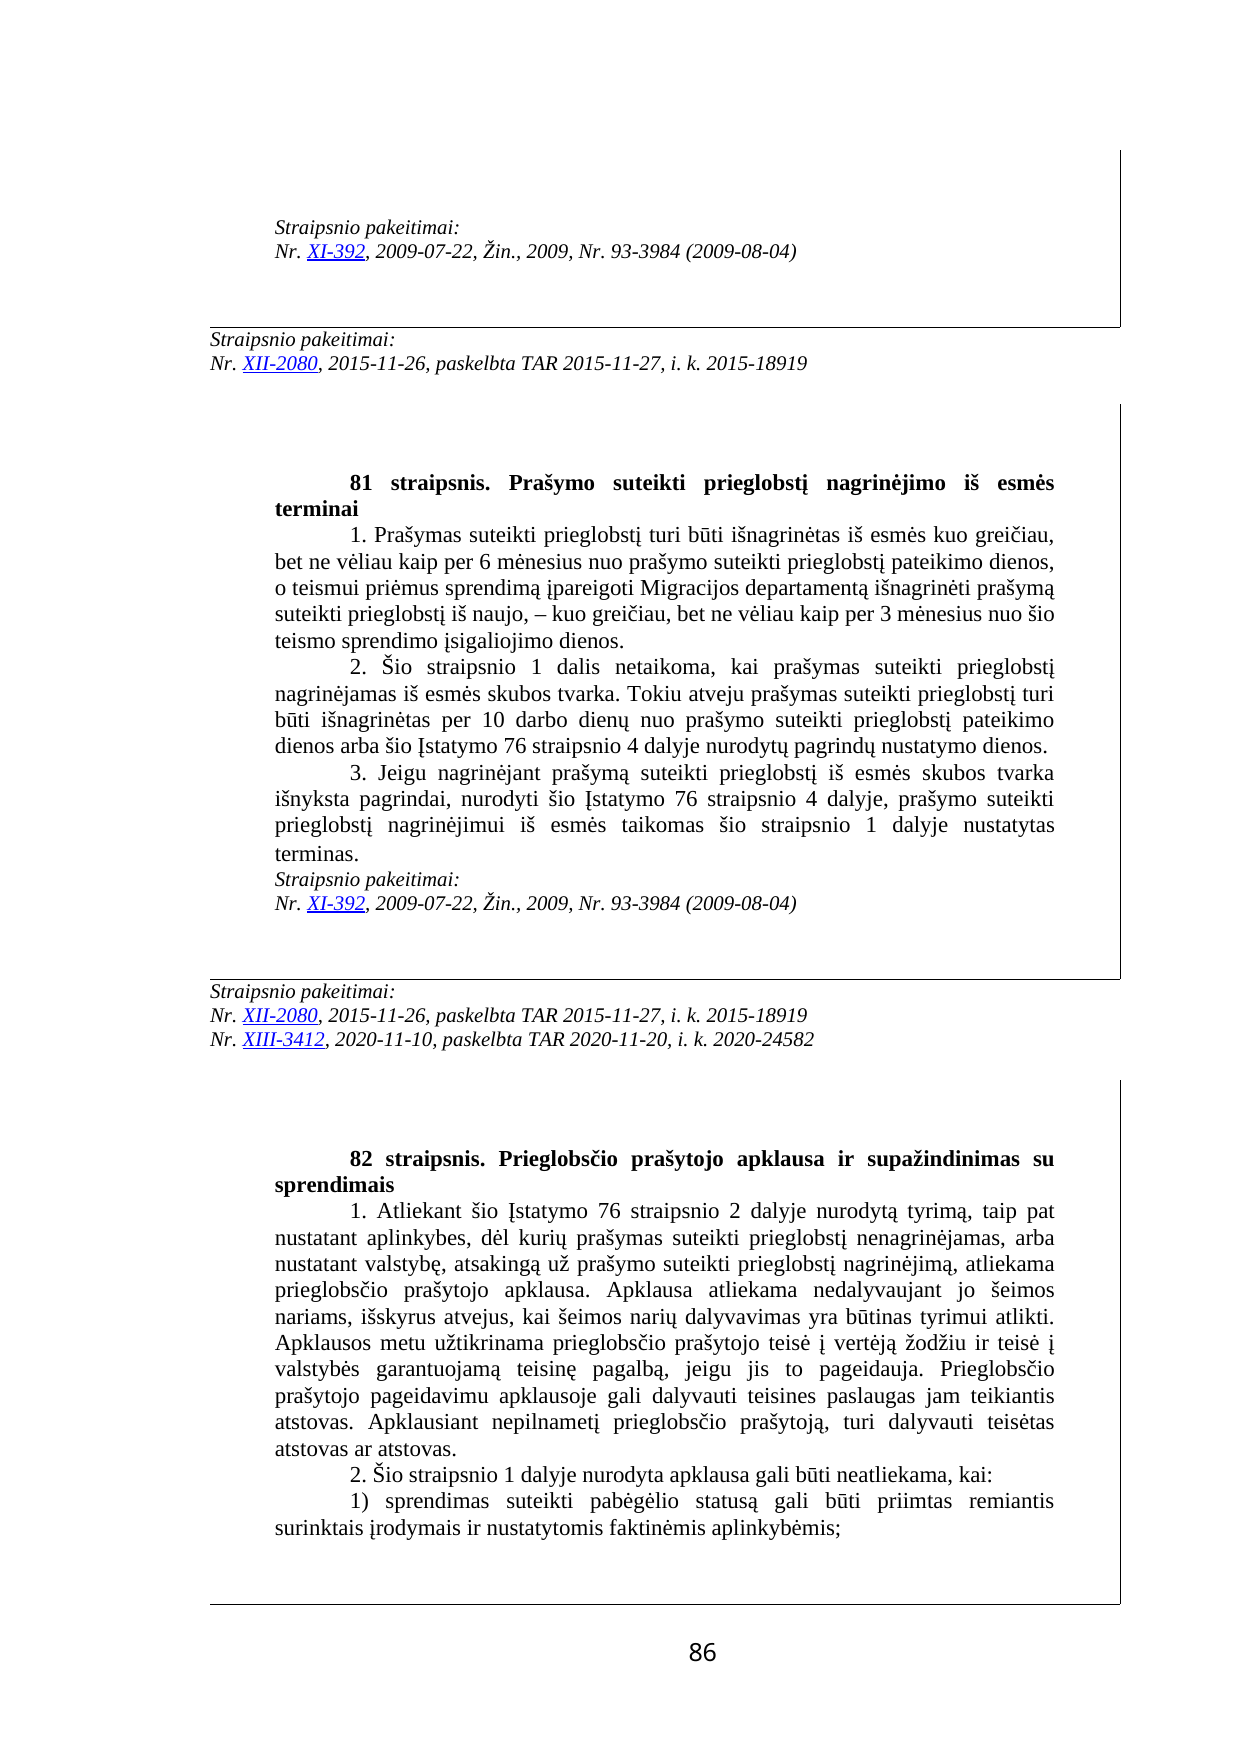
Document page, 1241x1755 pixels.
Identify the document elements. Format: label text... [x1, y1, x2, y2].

text 2. Šio straipsnio 1 dalyje nurodyta apklausa gali būti neatliekama, kai: [210, 1461, 1120, 1487]
text 2. Šio straipsnio 1 dalis netaikoma, kai prašymas suteikti prieglobstį nagrinėjamas iš esmės skubos tvarka. Tokiu atveju prašymas suteikti prieglobstį turi būti išnagrinėtas per 10 darbo dienų nuo prašymo suteikti prieglobstį pateikimo dienos arba šio Įstatymo 76 straipsnio 4 dalyje nurodytų pagrindų nustatymo dienos. [210, 653, 1120, 759]
text 1. Prašymas suteikti prieglobstį turi būti išnagrinėtas iš esmės kuo greičiau, bet ne vėliau kaip per 6 mėnesius nuo prašymo suteikti prieglobstį pateikimo dienos, o teismui priėmus sprendimą įpareigoti Migracijos departamentą išnagrinėti prašymą suteikti prieglobstį iš naujo, – kuo greičiau, bet ne vėliau kaip per 3 mėnesius nuo šio teismo sprendimo įsigaliojimo dienos. [210, 521, 1120, 653]
text 3. Jeigu nagrinėjant prašymą suteikti prieglobstį iš esmės skubos tvarka išnyksta pagrindai, nurodyti šio Įstatymo 76 straipsnio 4 dalyje, prašymo suteikti prieglobstį nagrinėjimui iš esmės taikomas šio straipsnio 1 dalyje nustatytas terminas. [210, 759, 1120, 866]
text Nr. XII-2080, 2015-11-26, paskelbta TAR 2015-11-27, i. k. 2015-18919 [210, 351, 1120, 375]
text Nr. XIII-3412, 2020-11-10, paskelbta TAR 2020-11-20, i. k. 2020-24582 [210, 1027, 1120, 1051]
text 82 straipsnis. Prieglobsčio prašytojo apklausa ir supažindinimas su sprendimais [210, 1080, 1120, 1197]
text 81 straipsnis. Prašymo suteikti prieglobstį nagrinėjimo iš esmės terminai [210, 404, 1120, 521]
text Straipsnio pakeitimai: [210, 866, 1120, 891]
text Straipsnio pakeitimai: [210, 150, 1120, 239]
text 1. Atliekant šio Įstatymo 76 straipsnio 2 dalyje nurodytą tyrimą, taip pat nustatant aplinkybes, dėl kurių prašymas suteikti prieglobstį nenagrinėjamas, arba nustatant valstybę, atsakingą už prašymo suteikti prieglobstį nagrinėjimą, atliekama prieglobsčio prašytojo apklausa. Apklausa atliekama nedalyvaujant jo šeimos nariams, išskyrus atvejus, kai šeimos narių dalyvavimas yra būtinas tyrimui atlikti. Apklausos metu užtikrinama prieglobsčio prašytojo teisė į vertėją žodžiu ir teisė į valstybės garantuojamą teisinę pagalbą, jeigu jis to pageidauja. Prieglobsčio prašytojo pageidavimu apklausoje gali dalyvauti teisines paslaugas jam teikiantis atstovas. Apklausiant nepilnametį prieglobsčio prašytoją, turi dalyvauti teisėtas atstovas ar atstovas. [210, 1197, 1120, 1461]
text 1) sprendimas suteikti pabėgėlio statusą gali būti priimtas remiantis surinktais įrodymais ir nustatytomis faktinėmis aplinkybėmis; [210, 1487, 1120, 1604]
text Straipsnio pakeitimai: [210, 327, 1120, 351]
text Nr. XI-392, 2009-07-22, Žin., 2009, Nr. 93-3984 (2009-08-04) [210, 239, 1120, 327]
text Nr. XII-2080, 2015-11-26, paskelbta TAR 2015-11-27, i. k. 2015-18919 [210, 1003, 1120, 1027]
text Nr. XI-392, 2009-07-22, Žin., 2009, Nr. 93-3984 (2009-08-04) [210, 891, 1120, 979]
text Straipsnio pakeitimai: [210, 979, 1120, 1003]
